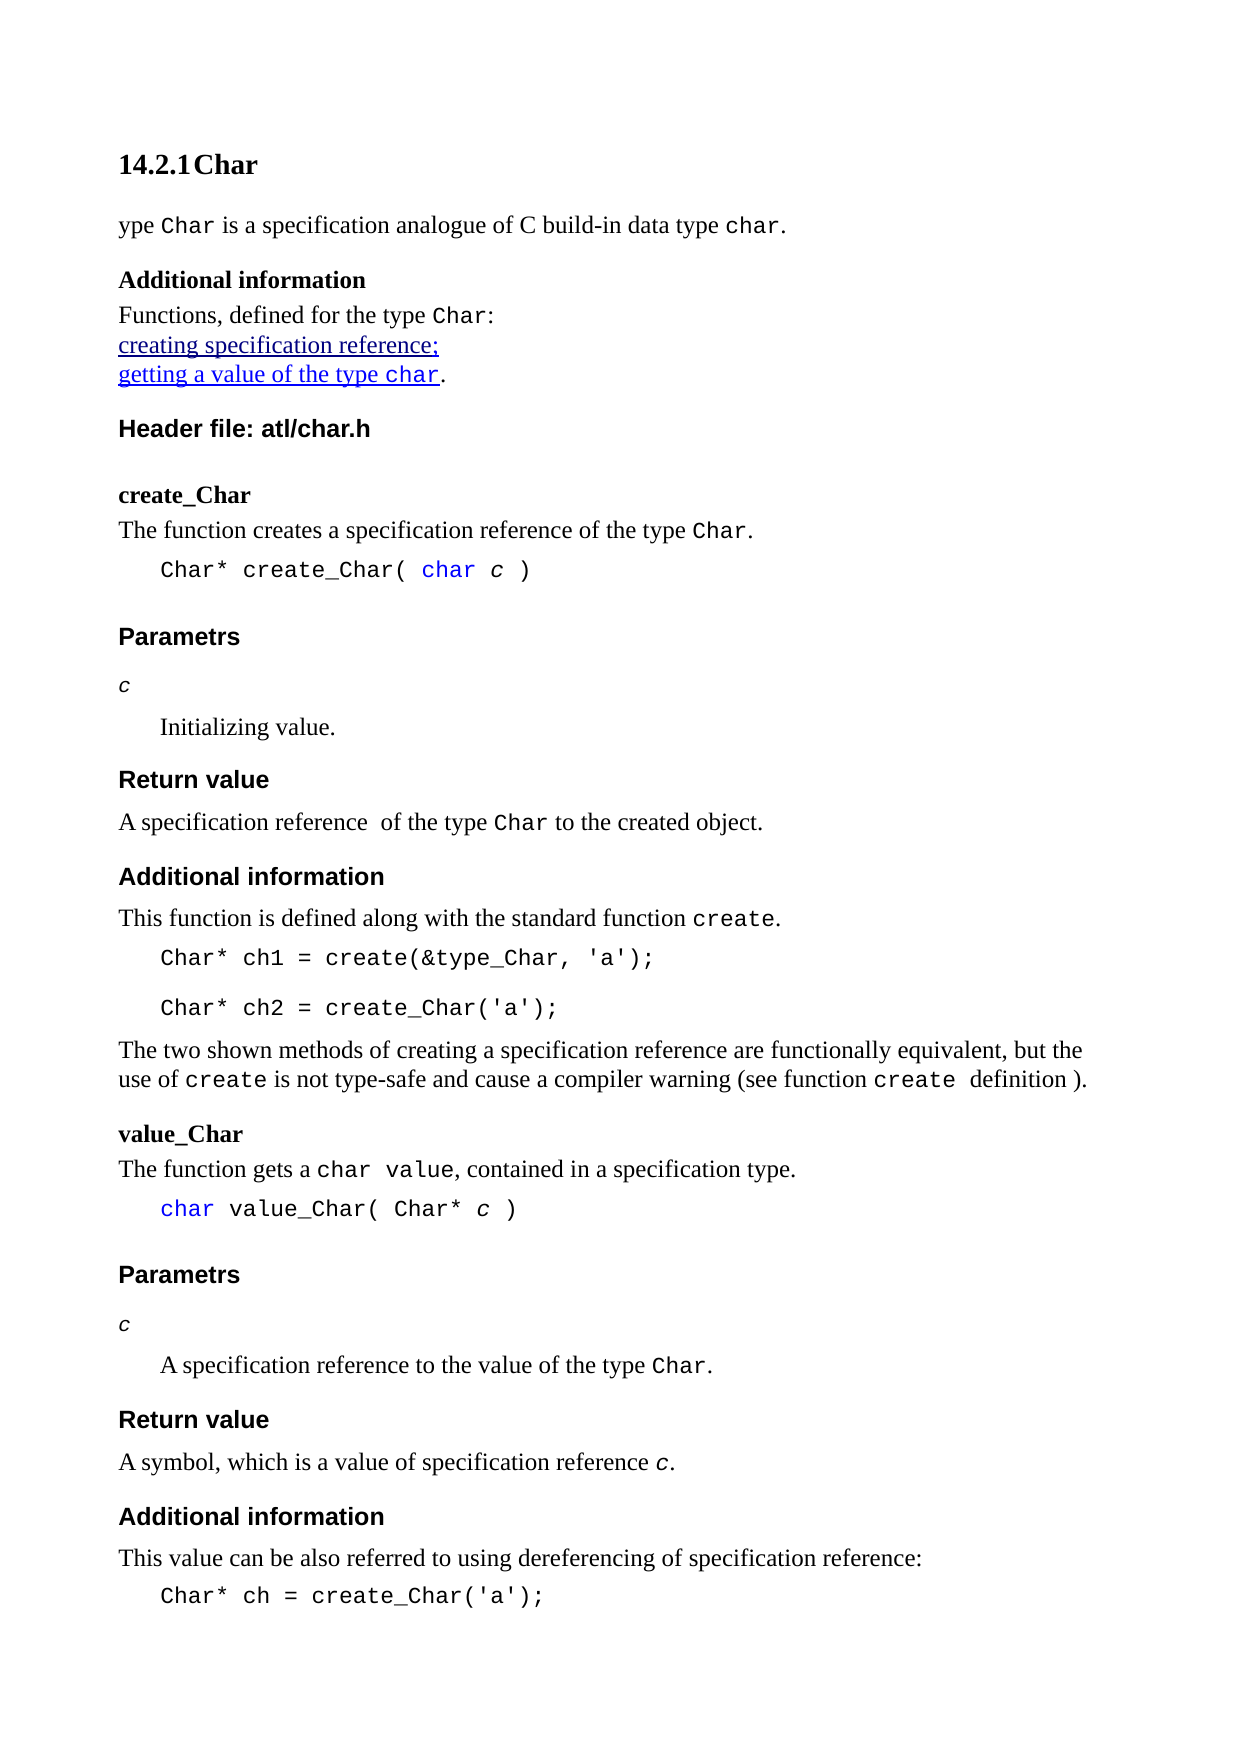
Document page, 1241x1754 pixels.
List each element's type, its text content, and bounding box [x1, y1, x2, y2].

subtitle Additional information [118, 862, 1122, 891]
text c [118, 676, 1122, 699]
subtitle Parametrs [118, 622, 1122, 651]
text char value_Char( Char* c ) [160, 1197, 1122, 1223]
text Functions, defined for the type Char: [118, 300, 1122, 330]
subtitle Return value [118, 765, 1122, 794]
subtitle value_Char [118, 1119, 1122, 1148]
text creating specification reference; [118, 330, 1122, 359]
text Char* ch2 = create_Char('a'); [160, 997, 1122, 1023]
subtitle Header file: atl/char.h [118, 414, 1122, 443]
subtitle Additional information [118, 265, 1122, 294]
text The function creates a specification reference of the type Char. [118, 516, 1122, 546]
subtitle create_Char [118, 481, 1122, 509]
subtitle Return value [118, 1405, 1122, 1434]
text getting a value of the type char. [118, 359, 1122, 389]
text The two shown methods of creating a specification reference are functionally equivalent, but the use of create is not type-safe and cause a compiler warning (see function create definition ). [118, 1035, 1122, 1094]
text The function gets a char value, contained in a specification type. [118, 1154, 1122, 1184]
subtitle Parametrs [118, 1260, 1122, 1289]
text Char* ch = create_Char('a'); [160, 1584, 1122, 1610]
text Initializing value. [159, 712, 1122, 740]
text c [118, 1314, 1122, 1338]
text ype Char is a specification analogue of C build-in data type char. [118, 210, 1122, 240]
subtitle Additional information [118, 1502, 1122, 1531]
text Char* ch1 = create(&type_Char, 'a'); [160, 946, 1122, 972]
text Char* create_Char( char c ) [160, 558, 1122, 584]
text This value can be also referred to using dereferencing of specification reference: [118, 1543, 1122, 1572]
text This function is defined along with the standard function create. [118, 903, 1122, 933]
text A symbol, which is a value of specification reference c. [118, 1447, 1122, 1477]
text A specification reference to the value of the type Char. [159, 1350, 1122, 1380]
text A specification reference of the type Char to the created object. [118, 807, 1122, 837]
subtitle Char [118, 147, 1122, 181]
